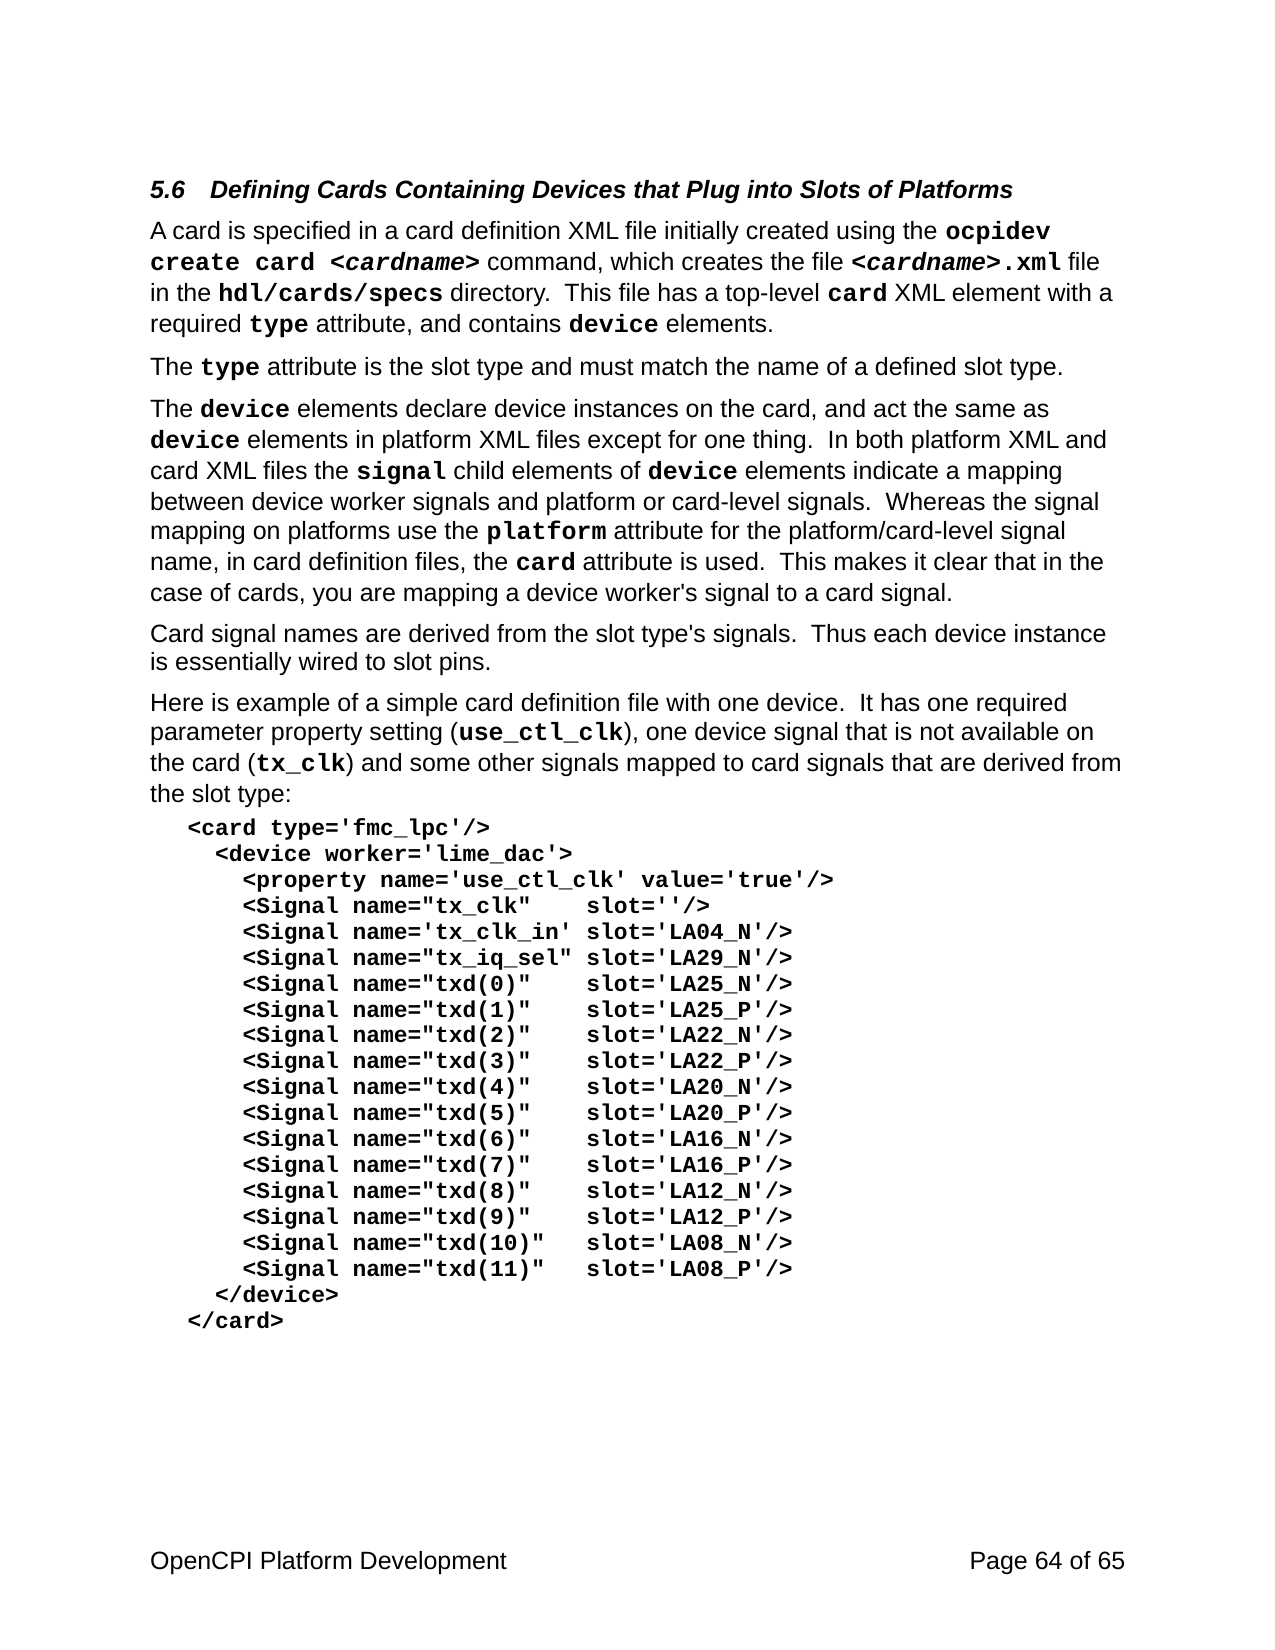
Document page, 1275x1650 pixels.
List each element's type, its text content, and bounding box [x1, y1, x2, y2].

subtitle Defining Cards Containing Devices that Plug into Slots of Platforms [150, 175, 1125, 204]
text The device elements declare device instances on the card, and act the same as device elements in platform XML files except for one thing. In both platform XML and card XML files the signal child elements of device elements indicate a mapping between device worker signals and platform or card-level signals. Whereas the signal mapping on platforms use the platform attribute for the platform/card-level signal name, in card definition files, the card attribute is used. This makes it clear that in the case of cards, you are mapping a device worker's signal to a card signal. [150, 394, 1125, 607]
text Card signal names are derived from the slot type's signals. Thus each device instance is essentially wired to slot pins. [150, 618, 1125, 676]
text <card type='fmc_lpc'/> <device worker='lime_dac'> <property name='use_ctl_clk' value='true'/> <Signal name="tx_clk" slot=''/> <Signal name='tx_clk_in' slot='LA04_N'/> <Signal name="tx_iq_sel" slot='LA29_N'/> <Signal name="txd(0)" slot='LA25_N'/> <Signal name="txd(1)" slot='LA25_P'/> <Signal name="txd(2)" slot='LA22_N'/> <Signal name="txd(3)" slot='LA22_P'/> <Signal name="txd(4)" slot='LA20_N'/> <Signal name="txd(5)" slot='LA20_P'/> <Signal name="txd(6)" slot='LA16_N'/> <Signal name="txd(7)" slot='LA16_P'/> <Signal name="txd(8)" slot='LA12_N'/> <Signal name="txd(9)" slot='LA12_P'/> <Signal name="txd(10)" slot='LA08_N'/> <Signal name="txd(11)" slot='LA08_P'/> </device> </card> [187, 816, 1125, 1335]
text Here is example of a simple card definition file with one device. It has one required parameter property setting (use_ctl_clk), one device signal that is not available on the card (tx_clk) and some other signals mapped to card signals that are derived from the slot type: [150, 688, 1125, 807]
text The type attribute is the slot type and must match the name of a defined slot type. [150, 351, 1125, 382]
text A card is specified in a card definition XML file initially created using the ocpidev create card <cardname> command, which creates the file <cardname>.xml file in the hdl/cards/specs directory. This file has a top-level card XML element with a required type attribute, and contains device elements. [150, 216, 1125, 339]
